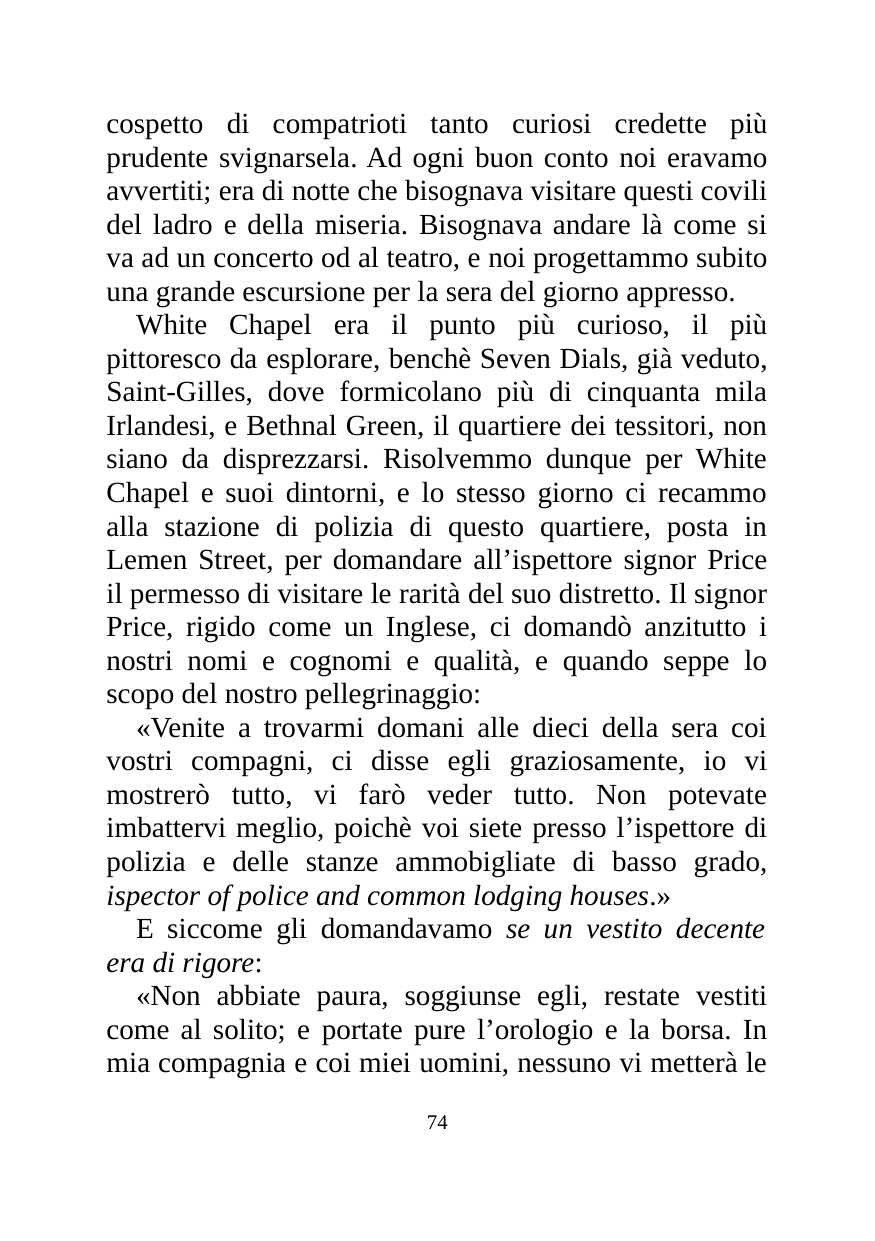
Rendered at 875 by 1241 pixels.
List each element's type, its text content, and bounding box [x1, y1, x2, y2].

text E siccome gli domandavamo se un vestito decente era di rigore: [106, 911, 768, 978]
text cospetto di compatrioti tanto curiosi credette più prudente svignarsela. Ad ogni buon conto noi eravamo avvertiti; era di notte che bisognava visitare questi covili del ladro e della miseria. Bisognava andare là come si va ad un concerto od al teatro, e noi progettammo subito una grande escursione per la sera del giorno appresso. [106, 106, 768, 307]
text White Chapel era il punto più curioso, il più pittoresco da esplorare, benchè Seven Dials, già veduto, Saint-Gilles, dove formicolano più di cinquanta mila Irlandesi, e Bethnal Green, il quartiere dei tessitori, non siano da disprezzarsi. Risolvemmo dunque per White Chapel e suoi dintorni, e lo stesso giorno ci recammo alla stazione di polizia di questo quartiere, posta in Lemen Street, per domandare all’ispettore signor Price il permesso di visitare le rarità del suo distretto. Il signor Price, rigido come un Inglese, ci domandò anzitutto i nostri nomi e cognomi e qualità, e quando seppe lo scopo del nostro pellegrinaggio: [106, 307, 768, 710]
text «Non abbiate paura, soggiunse egli, restate vestiti come al solito; e portate pure l’orologio e la borsa. In mia compagnia e coi miei uomini, nessuno vi metterà le [106, 978, 768, 1079]
text «Venite a trovarmi domani alle dieci della sera coi vostri compagni, ci disse egli graziosamente, io vi mostrerò tutto, vi farò veder tutto. Non potevate imbattervi meglio, poichè voi siete presso l’ispettore di polizia e delle stanze ammobigliate di basso grado, ispector of police and common lodging houses.» [106, 710, 768, 911]
